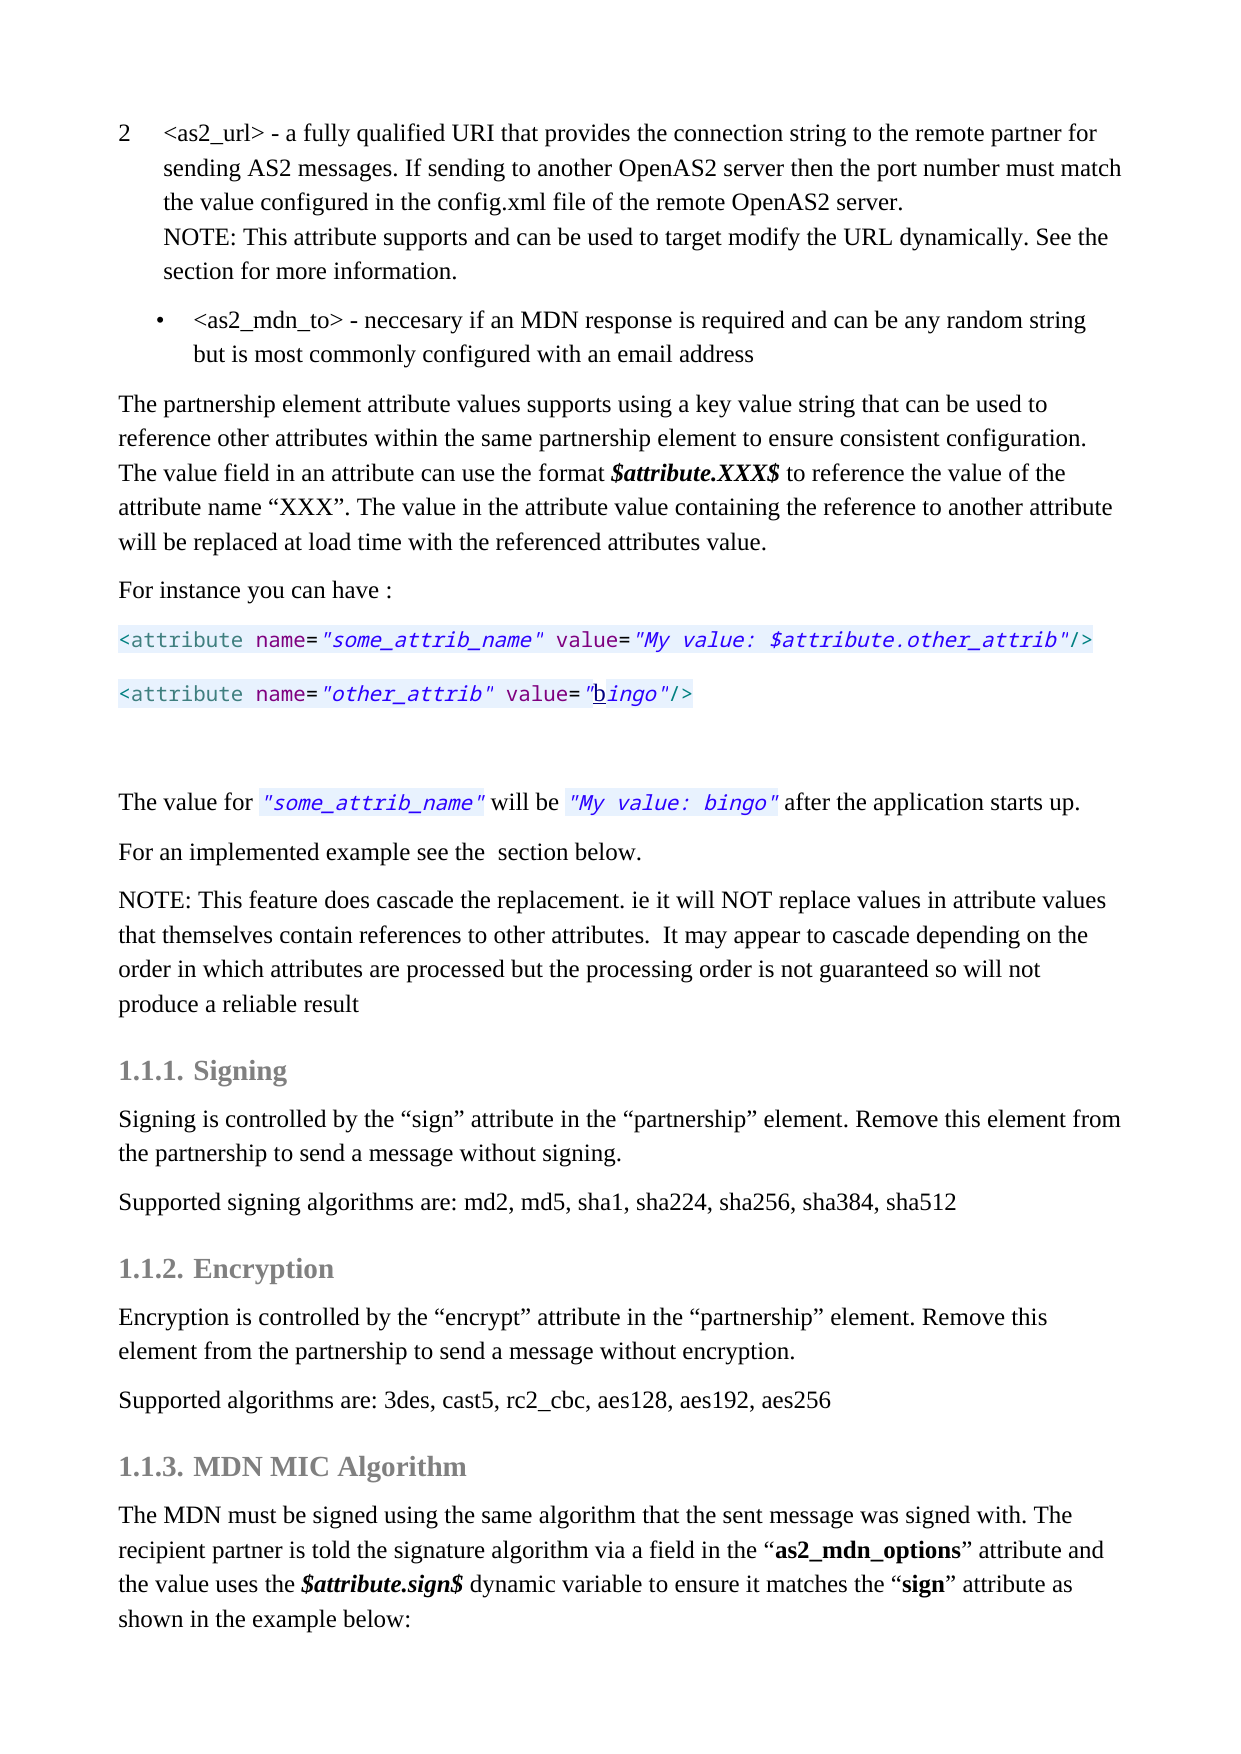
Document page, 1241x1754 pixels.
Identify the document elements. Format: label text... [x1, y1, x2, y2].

text <attribute name="other_attrib" value="bingo"/> [118, 678, 1122, 708]
text The value for "some_attrib_name" will be "My value: bingo" after the application starts up. [118, 787, 1122, 816]
list <as2_url> - a fully qualified URI that provides the connection string to the remote partner for sending AS2 messages. If sending to another OpenAS2 server then the port number must match the value configured in the config.xml file of the remote OpenAS2 server. NOTE: This attribute supports and can be used to target modify the URL dynamically. See the section for more information. [118, 118, 1122, 285]
text Supported algorithms are: 3des, cast5, rc2_cbc, aes128, aes192, aes256 [118, 1386, 1122, 1414]
text For instance you can have : [118, 576, 1122, 604]
text NOTE: This feature does cascade the replacement. ie it will NOT replace values in attribute values that themselves contain references to other attributes. It may appear to cascade depending on the order in which attributes are processed but the processing order is not guaranteed so will not produce a reliable result [118, 886, 1122, 1018]
text Signing is controlled by the “sign” attribute in the “partnership” element. Remove this element from the partnership to send a message without signing. [118, 1104, 1122, 1167]
list MDN MIC Algorithm [118, 1449, 1122, 1483]
list <as2_mdn_to> - neccesary if an MDN response is required and can be any random string but is most commonly configured with an email address [156, 305, 1122, 368]
text The MDN must be signed using the same algorithm that the sent message was signed with. The recipient partner is told the signature algorithm via a field in the “as2_mdn_options” attribute and the value uses the $attribute.sign$ dynamic variable to ensure it matches the “sign” attribute as shown in the example below: [118, 1500, 1122, 1632]
text For an implemented example see the section below. [118, 837, 1122, 865]
text Encryption is controlled by the “encrypt” attribute in the “partnership” element. Remove this element from the partnership to send a message without encryption. [118, 1302, 1122, 1365]
list Encryption [118, 1251, 1122, 1284]
text Supported signing algorithms are: md2, md5, sha1, sha224, sha256, sha384, sha512 [118, 1187, 1122, 1216]
list Signing [118, 1053, 1122, 1086]
text The partnership element attribute values supports using a key value string that can be used to reference other attributes within the same partnership element to ensure consistent configuration. The value field in an attribute can use the format $attribute.XXX$ to reference the value of the attribute name “XXX”. The value in the attribute value containing the reference to another attribute will be replaced at load time with the referenced attributes value. [118, 389, 1122, 555]
text <attribute name="some_attrib_name" value="My value: $attribute.other_attrib"/> [118, 625, 1122, 653]
